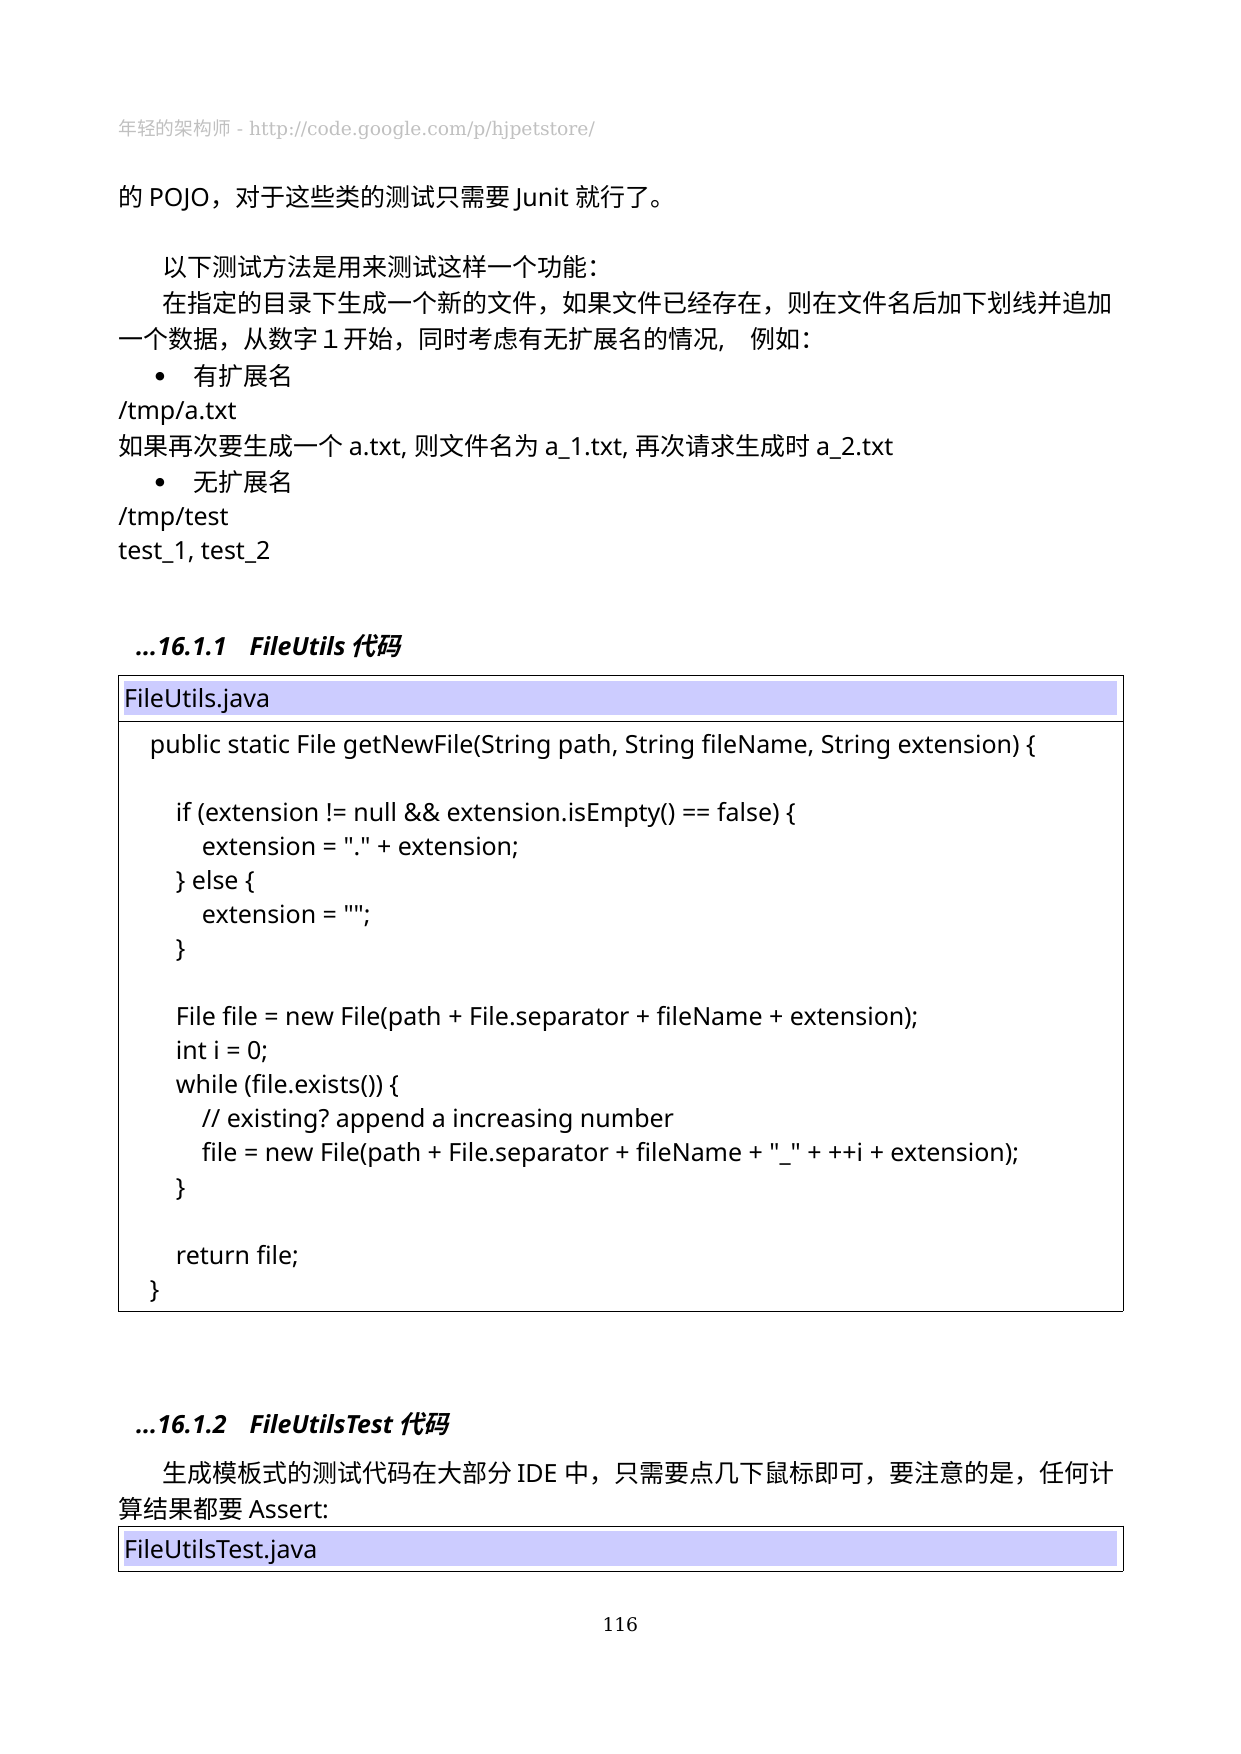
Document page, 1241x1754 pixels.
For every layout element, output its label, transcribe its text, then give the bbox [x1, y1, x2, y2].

text 如果再次要生成一个 a.txt, 则文件名为 a_1.txt, 再次请求生成时 a_2.txt [118, 426, 1122, 463]
table_header FileUtils.java [119, 676, 1123, 721]
text 在指定的目录下生成一个新的文件，如果文件已经存在，则在文件名后加下划线并追加一个数据，从数字１开始，同时考虑有无扩展名的情况, 例如： [118, 284, 1122, 356]
list 无扩展名 [156, 463, 1122, 499]
table_cell public static File getNewFile(String path, String fileName, String extension) { if (extension != null && extension.isEmpty() == false) { extension = "." + extension; } else { extension = ""; } File file = new File(path + File.separator + fileName + extension); int i = 0; while (file.exists()) { // existing? append a increasing number file = new File(path + File.separator + fileName + "_" + ++i + extension); } return file; } [119, 722, 1123, 1311]
list 有扩展名 [156, 356, 1122, 392]
text 以下测试方法是用来测试这样一个功能： [118, 247, 1122, 284]
text 生成模板式的测试代码在大部分IDE 中，只需要点几下鼠标即可，要注意的是，任何计算结果都要 Assert: [118, 1453, 1122, 1526]
table_header FileUtilsTest.java [119, 1527, 1123, 1571]
subtitle FileUtils代码 [136, 626, 1122, 662]
text /tmp/a.txt [118, 392, 1122, 426]
text /tmp/test [118, 499, 1122, 533]
text test_1, test_2 [118, 533, 1122, 567]
text 的 POJO，对于这些类的测试只需要 Junit 就行了。 [118, 177, 1122, 213]
subtitle FileUtilsTest代码 [136, 1404, 1122, 1441]
